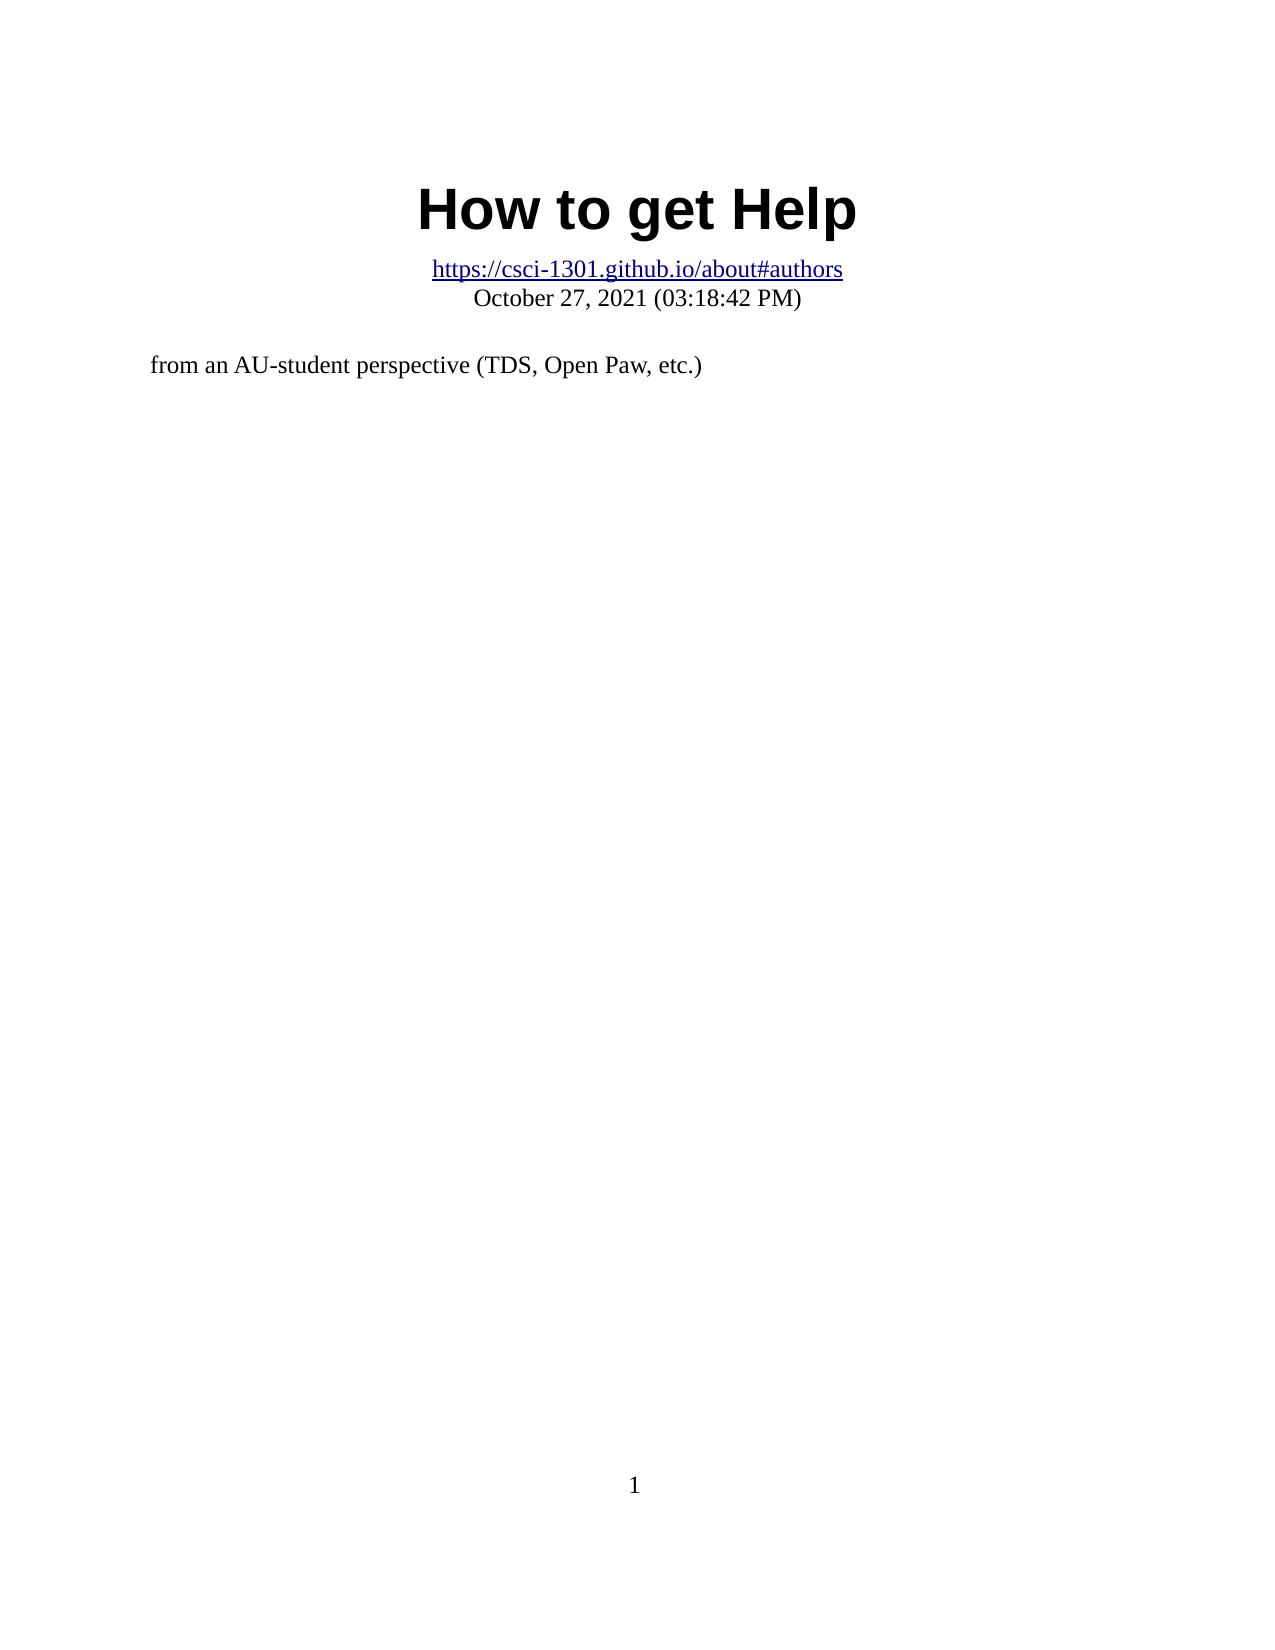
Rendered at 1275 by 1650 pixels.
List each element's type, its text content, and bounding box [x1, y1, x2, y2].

text https://csci-1301.github.io/about#authors [150, 254, 1125, 283]
text October 27, 2021 (03:18:42 PM) [150, 283, 1125, 312]
text from an AU-student perspective (TDS, Open Paw, etc.) [150, 350, 1125, 378]
title How to get Help [150, 175, 1125, 242]
